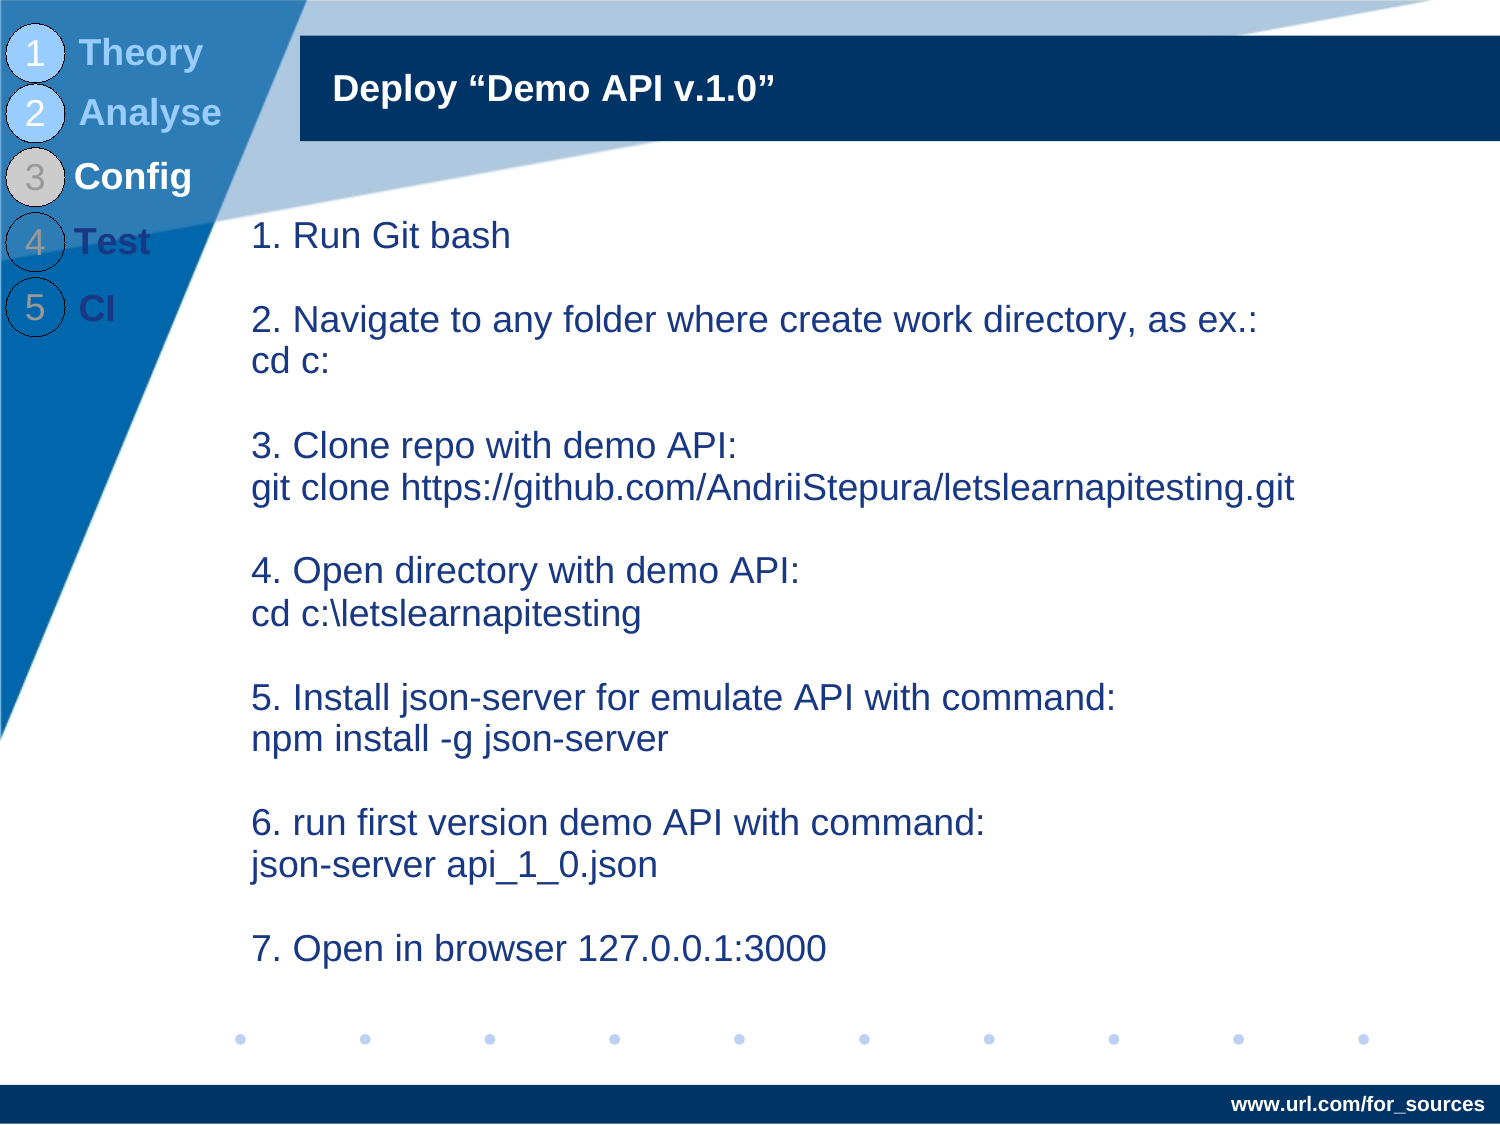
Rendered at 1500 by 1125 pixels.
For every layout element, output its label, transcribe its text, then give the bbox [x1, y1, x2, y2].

text_box 5 [5, 277, 66, 337]
text_box 1 [5, 23, 66, 83]
list Analyse [63, 83, 266, 148]
list CI [63, 279, 148, 339]
picture [38, 67, 63, 100]
text_box 3 [5, 147, 66, 207]
text_box 2 [5, 83, 66, 143]
list Test [59, 212, 236, 495]
title Deploy “Demo API v.1.0” [300, 35, 1500, 142]
text_box 4 [5, 212, 66, 272]
picture [0, 0, 1500, 842]
list Theory [63, 23, 266, 83]
text_box 1. Run Git bash 2. Navigate to any folder where create work directory, as ex.: cd c: 3. Clone repo with demo API: git clone https://github.com/AndriiStepura/letslearnapitesting.git 4. Open directory with demo API: cd c:\letslearnapitesting 5. Install json-server for emulate API with command: npm install -g json-server 6. run first version demo API with command: json-server api_1_0.json 7. Open in browser 127.0.0.1:3000 [236, 206, 1500, 980]
list Config [58, 147, 591, 223]
